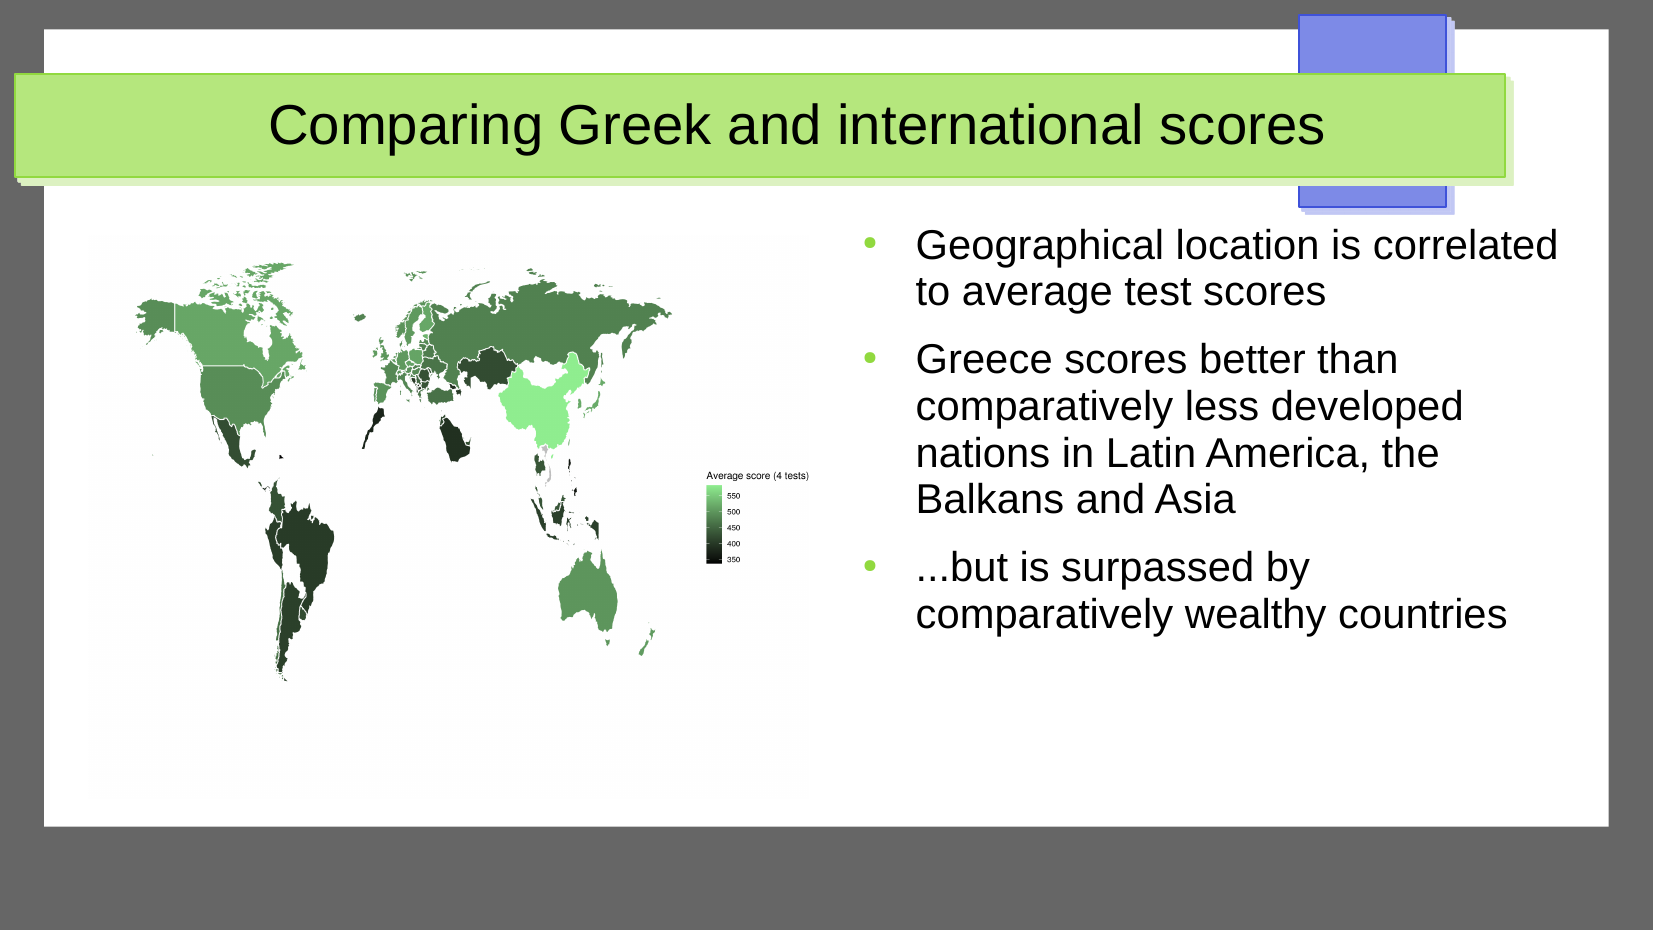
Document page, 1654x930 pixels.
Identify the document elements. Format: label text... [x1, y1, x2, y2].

picture [88, 235, 809, 799]
list Geographical location is correlated to average test scores Greece scores better than comparatively less developed nations in Latin America, the Balkans and Asia ...but is surpassed by comparatively wealthy countries [844, 221, 1566, 812]
title Comparing Greek and international scores [88, 73, 1506, 178]
